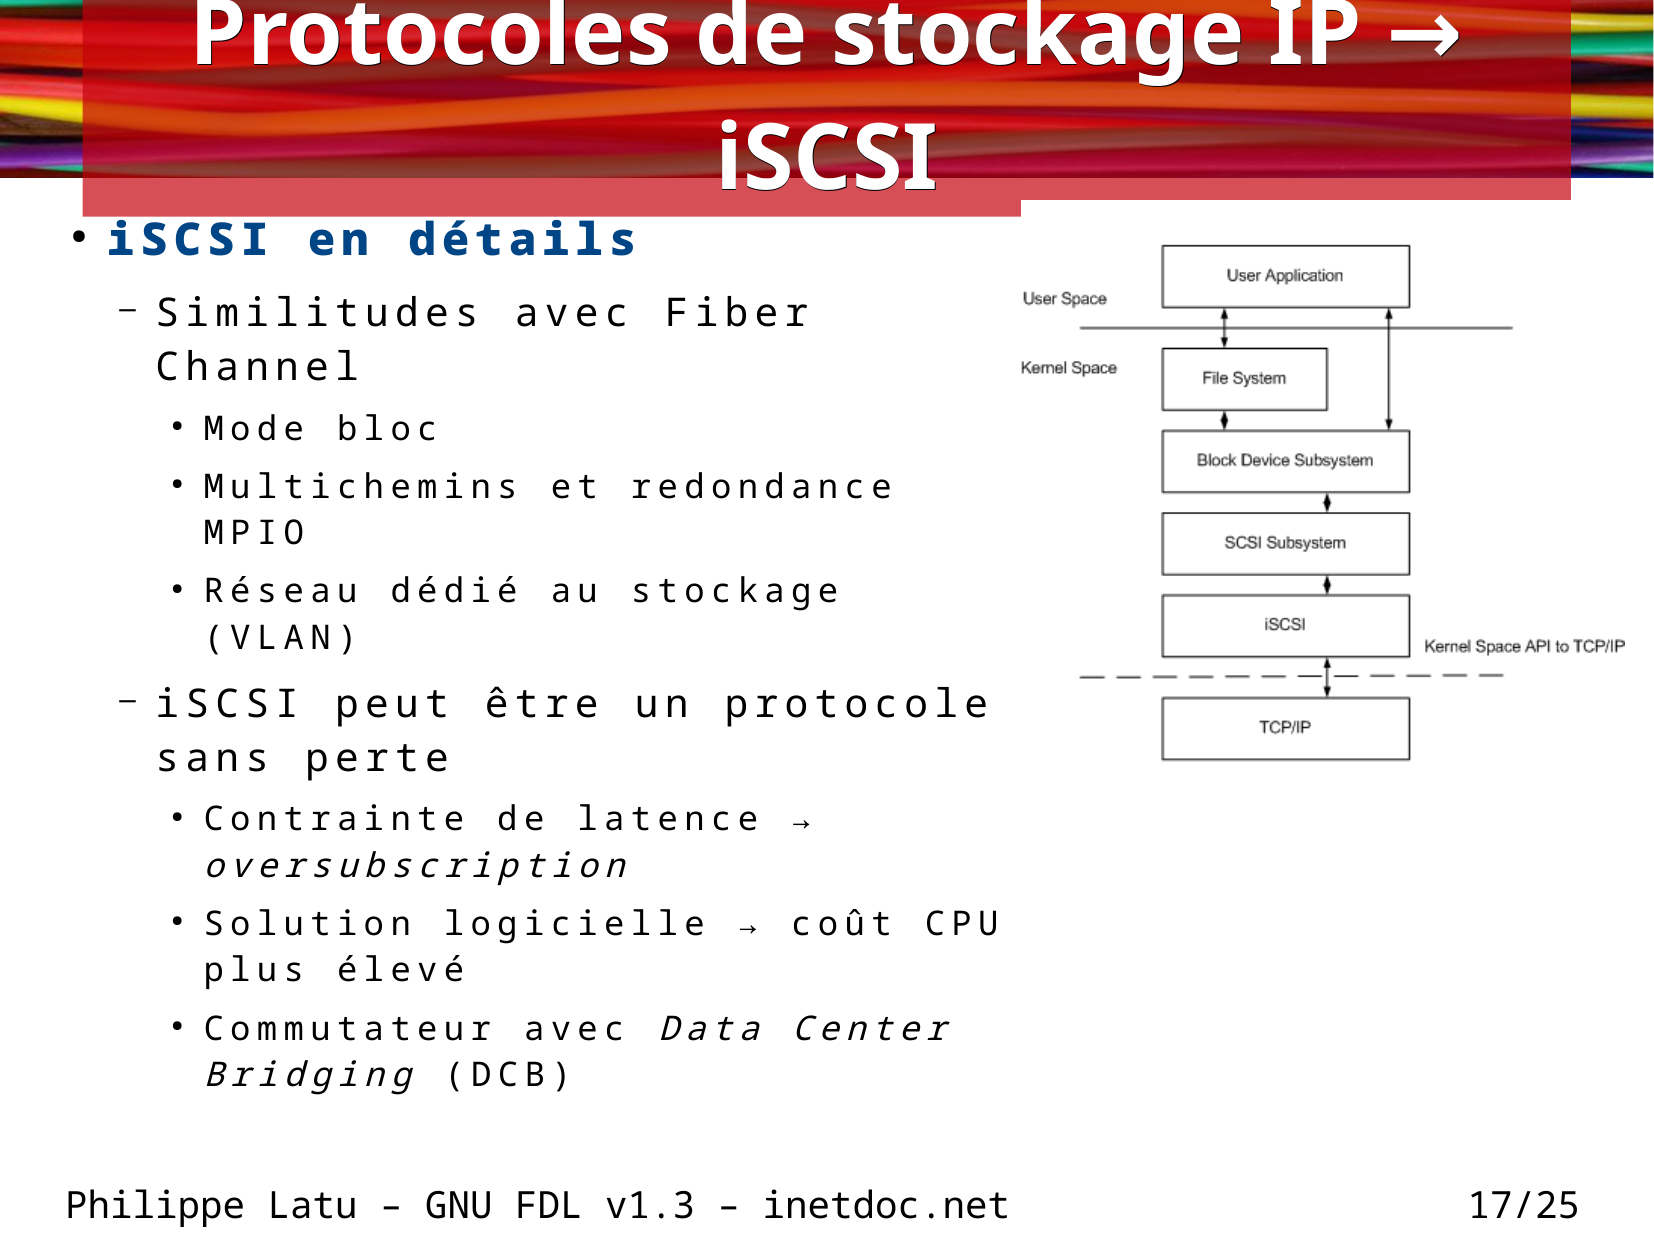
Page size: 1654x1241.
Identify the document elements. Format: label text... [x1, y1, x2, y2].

picture [1571, 0, 1654, 178]
list iSCSI en détails Similitudes avec Fiber Channel Mode bloc Multichemins et redondance MPIO Réseau dédié au stockage (VLAN) iSCSI peut être un protocole sans perte Contrainte de latence → oversubscription Solution logicielle → coût CPU plus élevé Commutateur avec Data Center Bridging (DCB) [59, 206, 1022, 1099]
picture [0, 0, 82, 178]
text_box Philippe Latu – GNU FDL v1.3 – inetdoc.net <numéro>/25 [59, 1133, 1595, 1237]
title Protocoles de stockage IP → iSCSI [82, 11, 1571, 172]
picture [1021, 200, 1625, 804]
